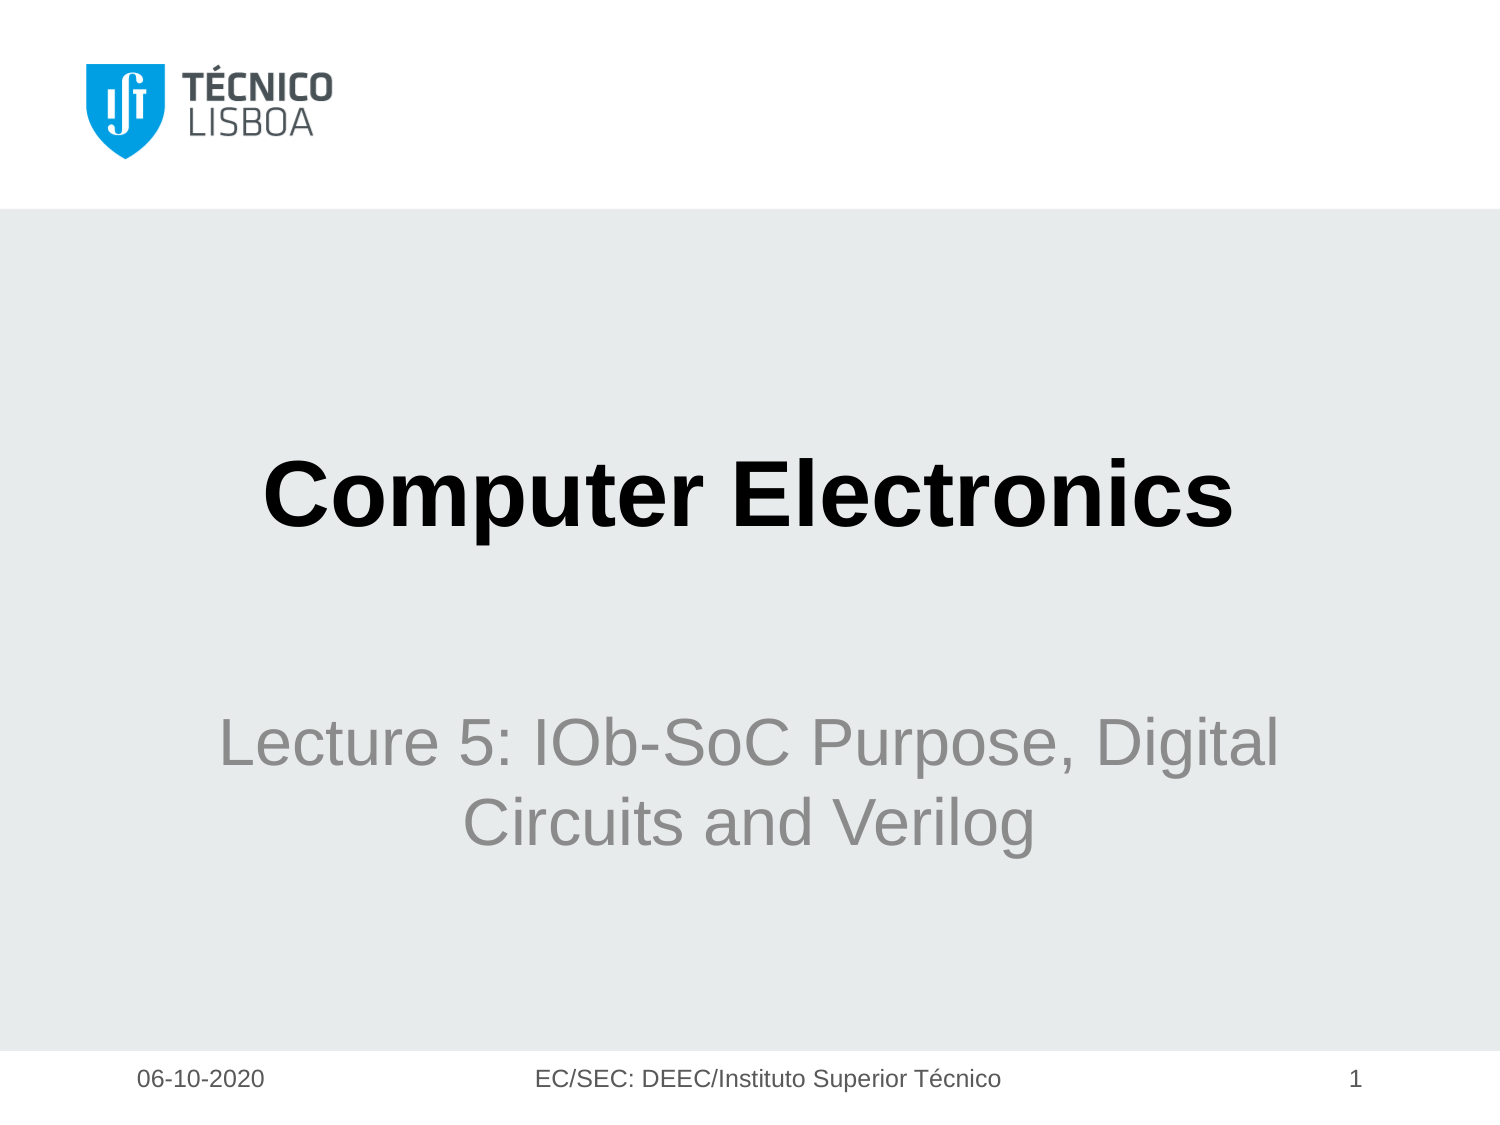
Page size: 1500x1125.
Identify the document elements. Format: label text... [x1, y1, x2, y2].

title Computer Electronics [121, 322, 1378, 655]
picture [0, 0, 1500, 1125]
slide_number [1077, 1052, 1378, 1103]
footer EC/SEC: DEEC/Instituto Superior Técnico [512, 1052, 1032, 1103]
slide_number 06-10-2020 [121, 1052, 425, 1103]
subtitle Lecture 5: IOb-SoC Purpose, Digital Circuits and Verilog [121, 691, 1378, 894]
